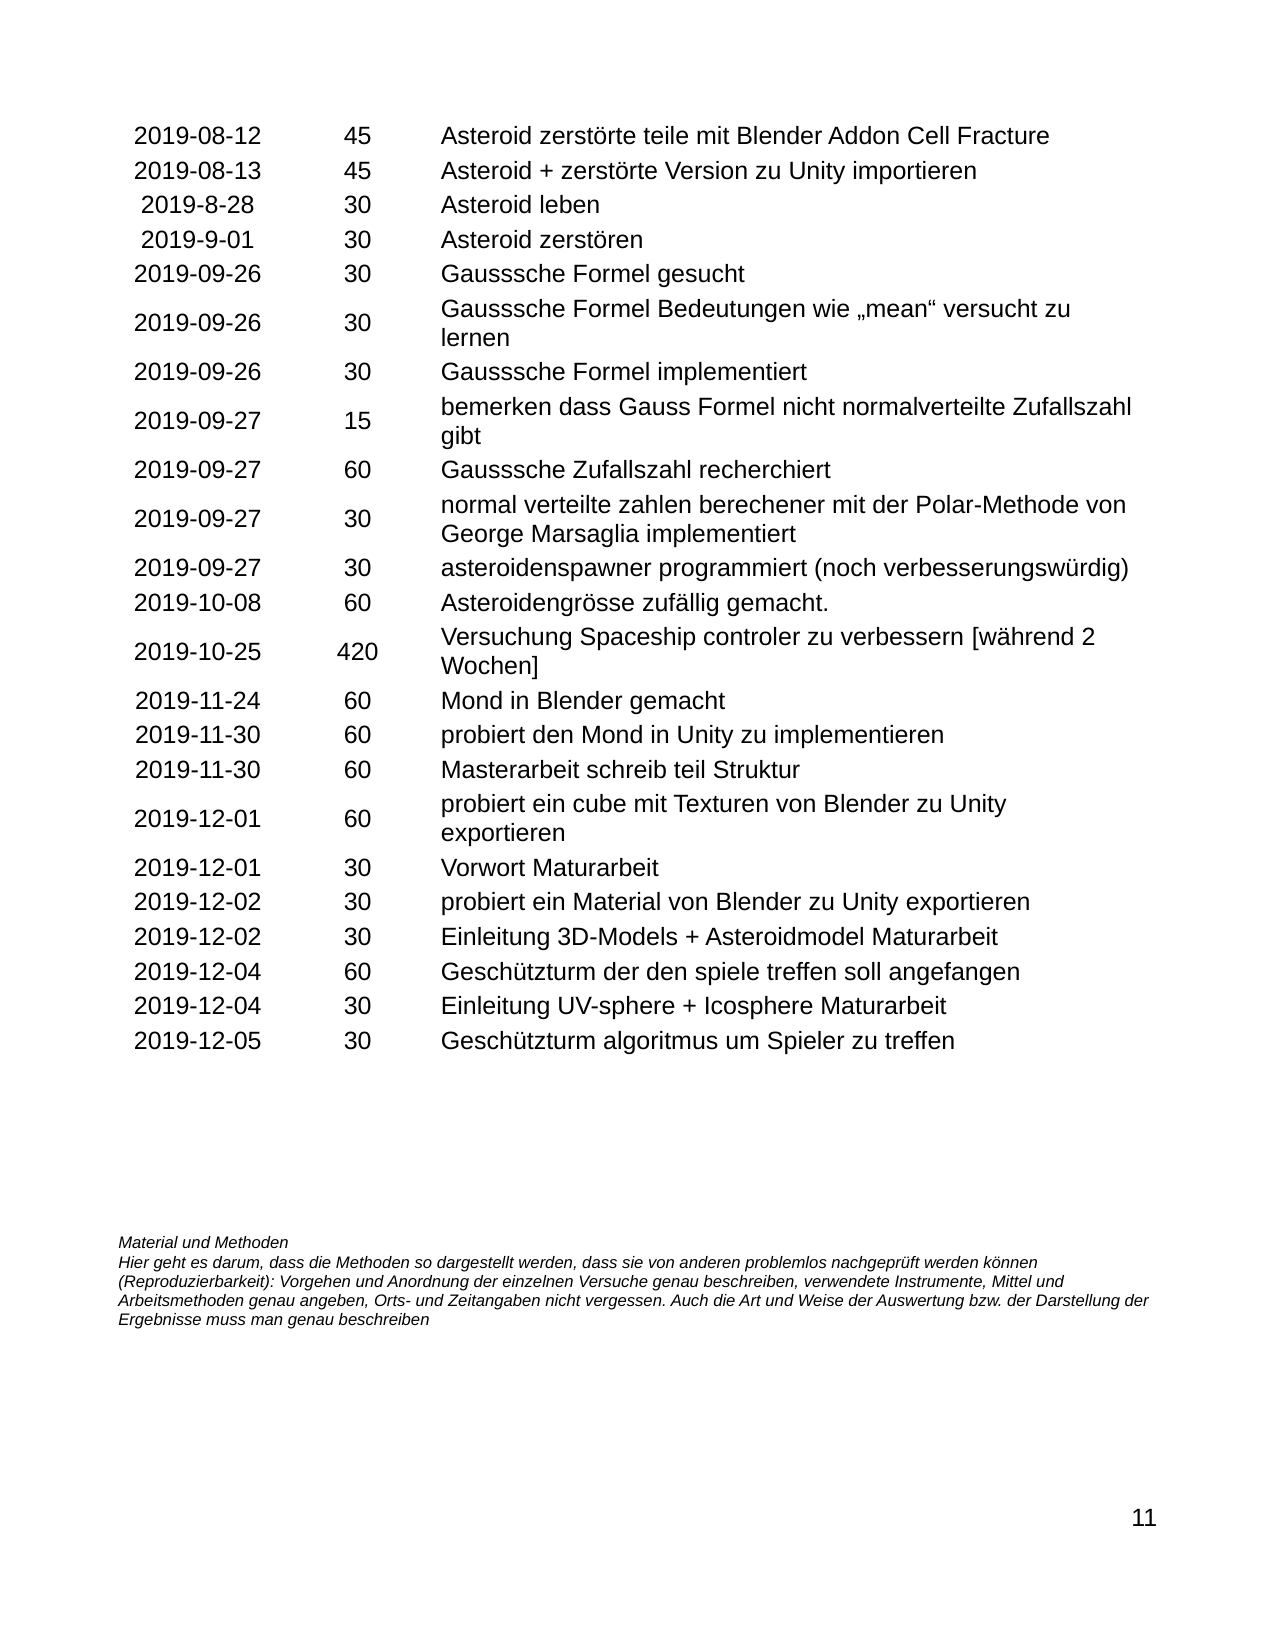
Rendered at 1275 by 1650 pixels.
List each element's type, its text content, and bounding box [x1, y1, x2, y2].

table_cell 2019-12-04 [118, 954, 277, 988]
table_cell 60 [277, 585, 438, 619]
table_cell 60 [277, 452, 438, 487]
table_cell Gausssche Formel implementiert [438, 354, 1141, 389]
table_cell 2019-12-05 [118, 1023, 277, 1057]
table_cell 2019-12-01 [118, 850, 277, 884]
table_cell 2019-9-01 [118, 222, 277, 256]
table_cell Versuchung Spaceship controler zu verbessern [während 2 Wochen] [438, 619, 1141, 683]
table_cell Einleitung 3D-Models + Asteroidmodel Maturarbeit [438, 919, 1141, 953]
table_cell 60 [277, 752, 438, 786]
table_cell 2019-09-26 [118, 256, 277, 291]
table_cell Vorwort Maturarbeit [438, 850, 1141, 884]
table_cell 60 [277, 683, 438, 717]
table_cell 2019-09-27 [118, 452, 277, 487]
table_cell Gausssche Formel gesucht [438, 256, 1141, 291]
table_cell 30 [277, 487, 438, 550]
table_cell probiert ein Material von Blender zu Unity exportieren [438, 884, 1141, 919]
table_cell 2019-12-02 [118, 919, 277, 953]
table_cell Gausssche Formel Bedeutungen wie „mean“ versucht zu lernen [438, 291, 1141, 354]
table_cell Asteroid + zerstörte Version zu Unity importieren [438, 153, 1141, 187]
table_cell 2019-12-04 [118, 988, 277, 1023]
table_cell 30 [277, 222, 438, 256]
text Material und Methoden [118, 1233, 1157, 1252]
table_cell 30 [277, 354, 438, 389]
table_cell 2019-11-30 [118, 717, 277, 752]
table_cell Geschützturm der den spiele treffen soll angefangen [438, 954, 1141, 988]
table_cell Asteroidengrösse zufällig gemacht. [438, 585, 1141, 619]
table_cell bemerken dass Gauss Formel nicht normalverteilte Zufallszahl gibt [438, 389, 1141, 452]
table_cell 45 [277, 153, 438, 187]
table_cell 30 [277, 550, 438, 585]
table_cell 30 [277, 850, 438, 884]
table_cell 2019-8-28 [118, 187, 277, 222]
table_cell probiert den Mond in Unity zu implementieren [438, 717, 1141, 752]
table_cell 30 [277, 256, 438, 291]
table_cell 2019-10-08 [118, 585, 277, 619]
table_cell 30 [277, 988, 438, 1023]
table_cell 2019-09-26 [118, 291, 277, 354]
table_cell 2019-11-24 [118, 683, 277, 717]
table_cell Geschützturm algoritmus um Spieler zu treffen [438, 1023, 1141, 1057]
table_cell Asteroid leben [438, 187, 1141, 222]
table_cell Masterarbeit schreib teil Struktur [438, 752, 1141, 786]
table_cell 45 [277, 118, 438, 153]
table_cell 30 [277, 1023, 438, 1057]
table_cell 2019-09-27 [118, 550, 277, 585]
table_cell 15 [277, 389, 438, 452]
table_cell 2019-09-26 [118, 354, 277, 389]
table_cell asteroidenspawner programmiert (noch verbesserungswürdig) [438, 550, 1141, 585]
table_cell 60 [277, 786, 438, 850]
table_cell 2019-11-30 [118, 752, 277, 786]
table_cell 60 [277, 954, 438, 988]
table_cell Gausssche Zufallszahl recherchiert [438, 452, 1141, 487]
table_cell 30 [277, 291, 438, 354]
table_cell 60 [277, 717, 438, 752]
table_cell Asteroid zerstörte teile mit Blender Addon Cell Fracture [438, 118, 1141, 153]
table_cell Mond in Blender gemacht [438, 683, 1141, 717]
table_cell Einleitung UV-sphere + Icosphere Maturarbeit [438, 988, 1141, 1023]
table_cell 30 [277, 884, 438, 919]
table_cell 2019-08-13 [118, 153, 277, 187]
table_cell normal verteilte zahlen berechener mit der Polar-Methode von George Marsaglia implementiert [438, 487, 1141, 550]
table_cell 2019-12-01 [118, 786, 277, 850]
text Hier geht es darum, dass die Methoden so dargestellt werden, dass sie von anderen problemlos nachgeprüft werden können (Reproduzierbarkeit): Vorgehen und Anordnung der einzelnen Versuche genau beschreiben, verwendete Instrumente, Mittel und Arbeitsmethoden genau angeben, Orts- und Zeitangaben nicht vergessen. Auch die Art und Weise der Auswertung bzw. der Darstellung der Ergebnisse muss man genau beschreiben [118, 1252, 1157, 1329]
table_cell 2019-08-12 [118, 118, 277, 153]
table_cell 420 [277, 619, 438, 683]
table_cell 2019-12-02 [118, 884, 277, 919]
table_cell probiert ein cube mit Texturen von Blender zu Unity exportieren [438, 786, 1141, 850]
table_cell 2019-09-27 [118, 389, 277, 452]
table_cell 30 [277, 187, 438, 222]
table_cell Asteroid zerstören [438, 222, 1141, 256]
table_cell 2019-09-27 [118, 487, 277, 550]
table_cell 2019-10-25 [118, 619, 277, 683]
table_cell 30 [277, 919, 438, 953]
